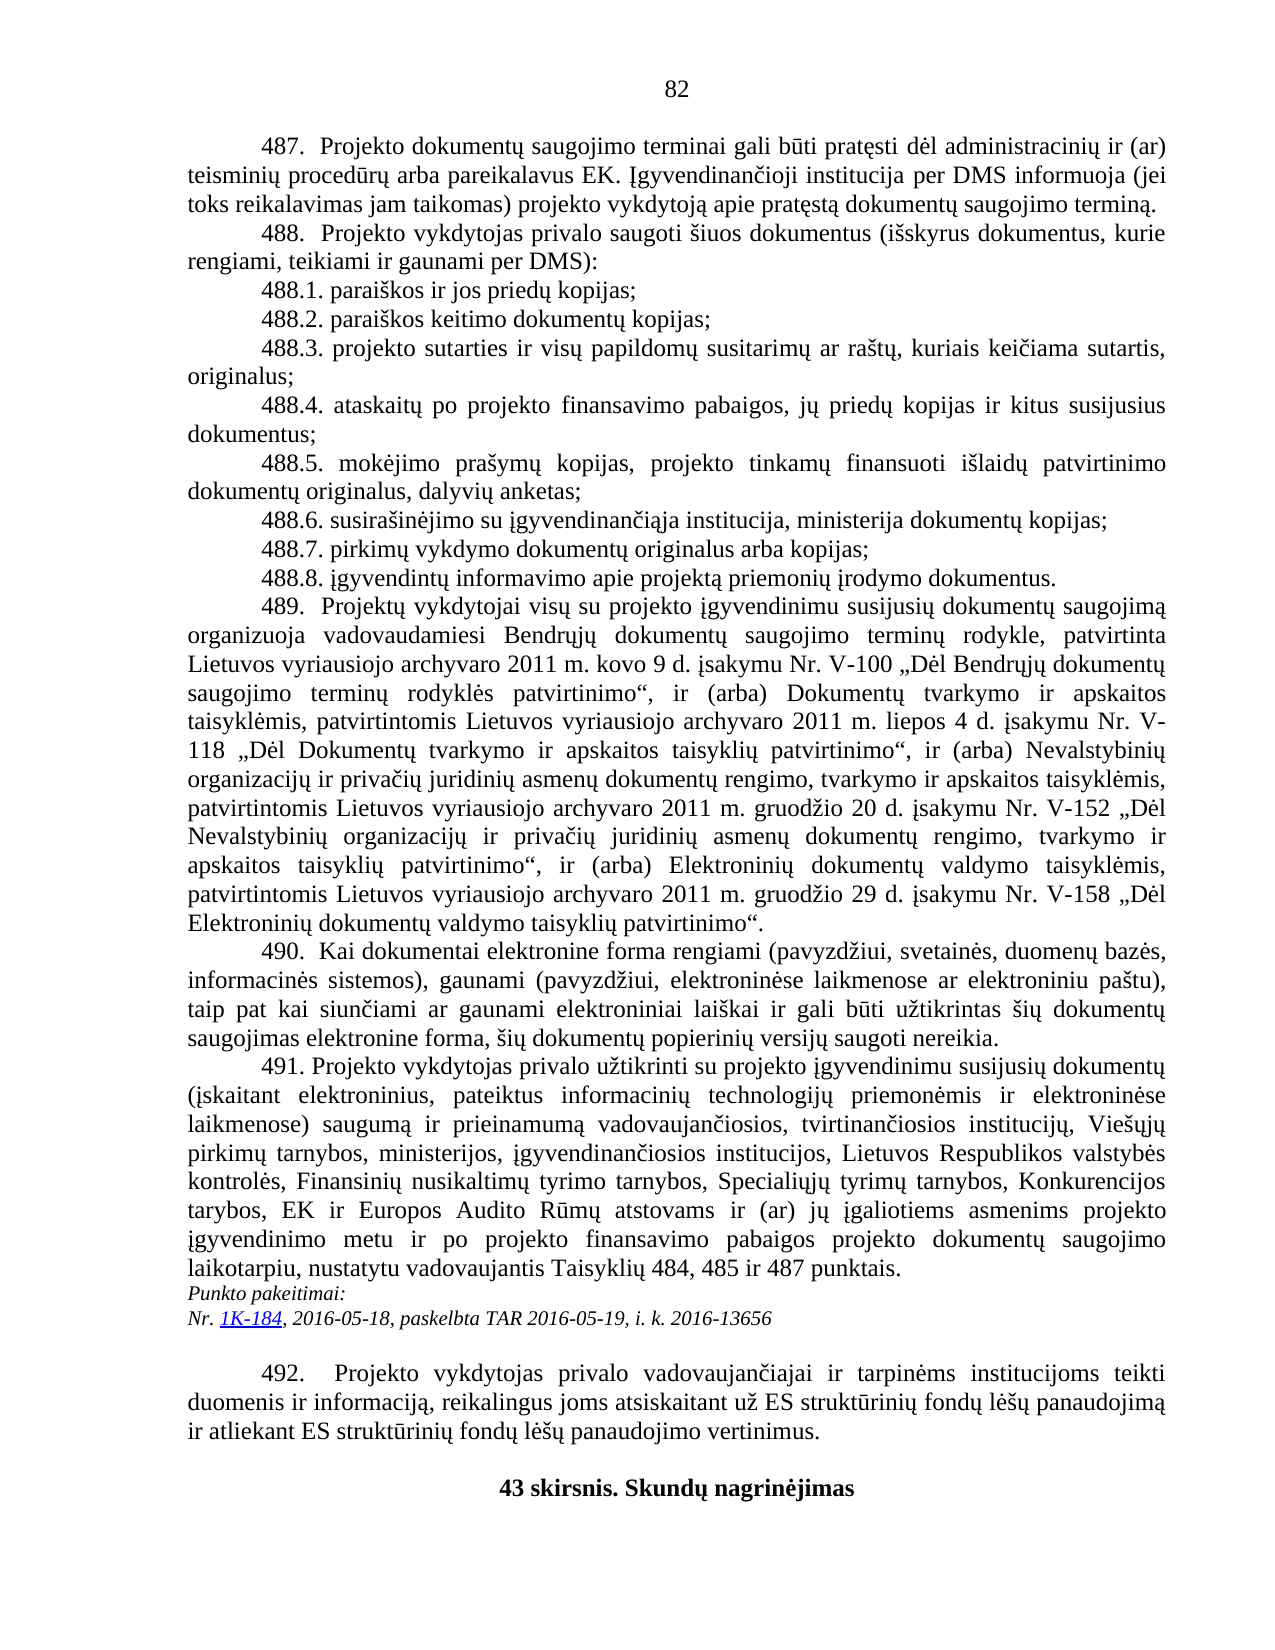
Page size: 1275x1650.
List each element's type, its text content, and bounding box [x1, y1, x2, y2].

text 487. Projekto dokumentų saugojimo terminai gali būti pratęsti dėl administracinių ir (ar) teisminių procedūrų arba pareikalavus EK. Įgyvendinančioji institucija per DMS informuoja (jei toks reikalavimas jam taikomas) projekto vykdytoją apie pratęstą dokumentų saugojimo terminą. [187, 131, 1167, 218]
text 488.1. paraiškos ir jos priedų kopijas; [187, 275, 1167, 304]
text 488.5. mokėjimo prašymų kopijas, projekto tinkamų finansuoti išlaidų patvirtinimo dokumentų originalus, dalyvių anketas; [187, 448, 1167, 505]
text 490. Kai dokumentai elektronine forma rengiami (pavyzdžiui, svetainės, duomenų bazės, informacinės sistemos), gaunami (pavyzdžiui, elektroninėse laikmenose ar elektroniniu paštu), taip pat kai siunčiami ar gaunami elektroniniai laiškai ir gali būti užtikrintas šių dokumentų saugojimas elektronine forma, šių dokumentų popierinių versijų saugoti nereikia. [187, 936, 1167, 1051]
text 488.4. ataskaitų po projekto finansavimo pabaigos, jų priedų kopijas ir kitus susijusius dokumentus; [187, 390, 1167, 448]
text 491. Projekto vykdytojas privalo užtikrinti su projekto įgyvendinimu susijusių dokumentų (įskaitant elektroninius, pateiktus informacinių technologijų priemonėmis ir elektroninėse laikmenose) saugumą ir prieinamumą vadovaujančiosios, tvirtinančiosios institucijų, Viešųjų pirkimų tarnybos, ministerijos, įgyvendinančiosios institucijos, Lietuvos Respublikos valstybės kontrolės, Finansinių nusikaltimų tyrimo tarnybos, Specialiųjų tyrimų tarnybos, Konkurencijos tarybos, EK ir Europos Audito Rūmų atstovams ir (ar) jų įgaliotiems asmenims projekto įgyvendinimo metu ir po projekto finansavimo pabaigos projekto dokumentų saugojimo laikotarpiu, nustatytu vadovaujantis Taisyklių 484, 485 ir 487 punktais. [187, 1051, 1167, 1281]
text 488.6. susirašinėjimo su įgyvendinančiąja institucija, ministerija dokumentų kopijas; [187, 505, 1167, 534]
text 492. Projekto vykdytojas privalo vadovaujančiajai ir tarpinėms institucijoms teikti duomenis ir informaciją, reikalingus joms atsiskaitant už ES struktūrinių fondų lėšų panaudojimą ir atliekant ES struktūrinių fondų lėšų panaudojimo vertinimus. [187, 1358, 1167, 1444]
text Punkto pakeitimai: [187, 1281, 1167, 1305]
text 488.3. projekto sutarties ir visų papildomų susitarimų ar raštų, kuriais keičiama sutartis, originalus; [187, 333, 1167, 390]
text 488.2. paraiškos keitimo dokumentų kopijas; [187, 304, 1167, 333]
text 43 skirsnis. Skundų nagrinėjimas [246, 1473, 1107, 1502]
text 488.8. įgyvendintų informavimo apie projektą priemonių įrodymo dokumentus. [187, 563, 1167, 591]
text 488.7. pirkimų vykdymo dokumentų originalus arba kopijas; [187, 534, 1167, 563]
text Nr. 1K-184, 2016-05-18, paskelbta TAR 2016-05-19, i. k. 2016-13656 [187, 1305, 1167, 1329]
text 489. Projektų vykdytojai visų su projekto įgyvendinimu susijusių dokumentų saugojimą organizuoja vadovaudamiesi Bendrųjų dokumentų saugojimo terminų rodykle, patvirtinta Lietuvos vyriausiojo archyvaro 2011 m. kovo 9 d. įsakymu Nr. V-100 „Dėl Bendrųjų dokumentų saugojimo terminų rodyklės patvirtinimo“, ir (arba) Dokumentų tvarkymo ir apskaitos taisyklėmis, patvirtintomis Lietuvos vyriausiojo archyvaro 2011 m. liepos 4 d. įsakymu Nr. V-118 „Dėl Dokumentų tvarkymo ir apskaitos taisyklių patvirtinimo“, ir (arba) Nevalstybinių organizacijų ir privačių juridinių asmenų dokumentų rengimo, tvarkymo ir apskaitos taisyklėmis, patvirtintomis Lietuvos vyriausiojo archyvaro 2011 m. gruodžio 20 d. įsakymu Nr. V-152 „Dėl Nevalstybinių organizacijų ir privačių juridinių asmenų dokumentų rengimo, tvarkymo ir apskaitos taisyklių patvirtinimo“, ir (arba) Elektroninių dokumentų valdymo taisyklėmis, patvirtintomis Lietuvos vyriausiojo archyvaro 2011 m. gruodžio 29 d. įsakymu Nr. V-158 „Dėl Elektroninių dokumentų valdymo taisyklių patvirtinimo“. [187, 591, 1167, 936]
text 488. Projekto vykdytojas privalo saugoti šiuos dokumentus (išskyrus dokumentus, kurie rengiami, teikiami ir gaunami per DMS): [187, 218, 1167, 275]
